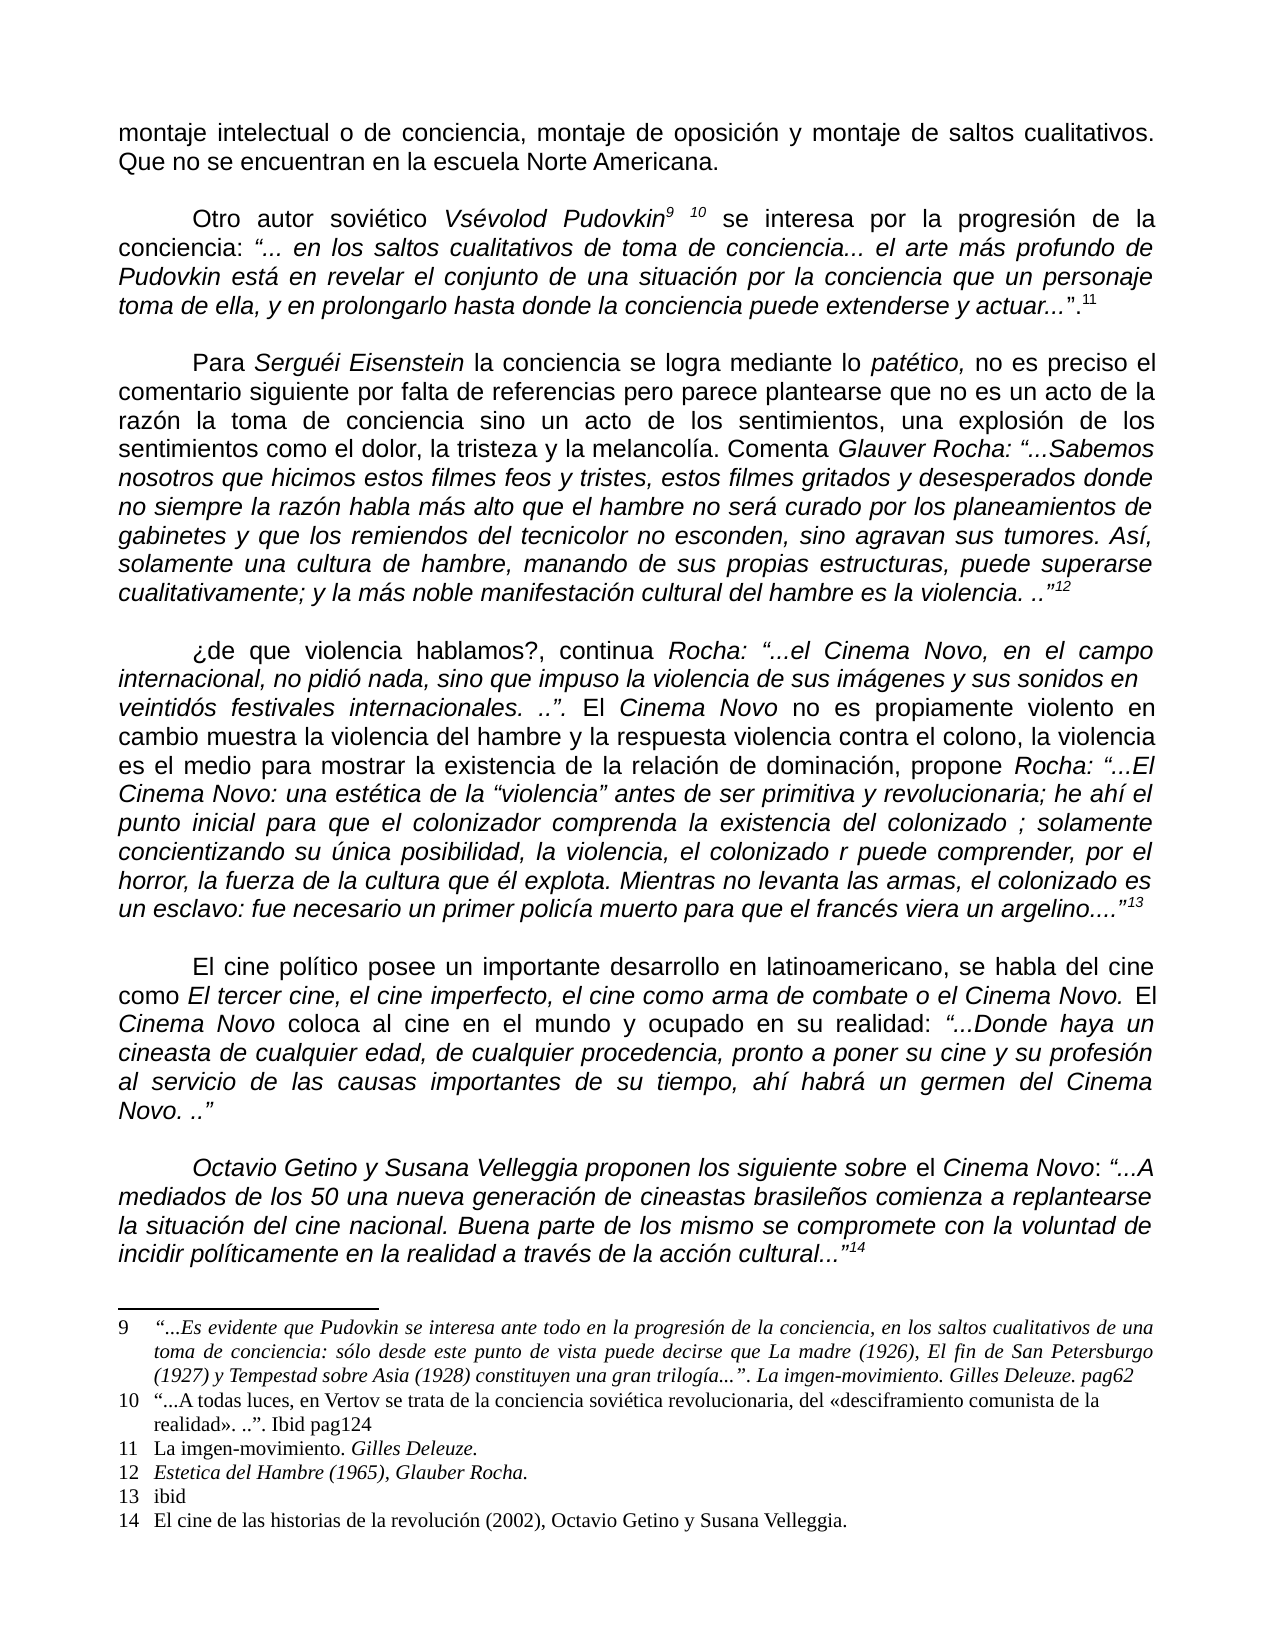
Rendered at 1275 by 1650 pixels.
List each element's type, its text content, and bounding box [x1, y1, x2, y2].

text montaje intelectual o de conciencia, montaje de oposición y montaje de saltos cualitativos. Que no se encuentran en la escuela Norte Americana. [118, 118, 1157, 176]
text ¿de que violencia hablamos?, continua Rocha: “...el Cinema Novo, en el campo internacional, no pidió nada, sino que impuso la violencia de sus imágenes y sus sonidos en [118, 636, 1157, 693]
text Otro autor soviético Vsévolod Pudovkin se interesa por la progresión de la conciencia: “... en los saltos cualitativos de toma de conciencia... el arte más profundo de Pudovkin está en revelar el conjunto de una situación por la conciencia que un personaje toma de ella, y en prolongarlo hasta donde la conciencia puede extenderse y actuar...”. [118, 204, 1157, 319]
text Octavio Getino y Susana Velleggia proponen los siguiente sobre el Cinema Novo: “...A mediados de los 50 una nueva generación de cineastas brasileños comienza a replantearse la situación del cine nacional. Buena parte de los mismo se compromete con la voluntad de incidir políticamente en la realidad a través de la acción cultural...” [118, 1153, 1157, 1268]
text “...A todas luces, en Vertov se trata de la conciencia soviética revolucionaria, del «desciframiento comunista de la realidad». ..”. Ibid pag124 [118, 1387, 1157, 1436]
text veintidós festivales internacionales. ..”. El Cinema Novo no es propiamente violento en cambio muestra la violencia del hambre y la respuesta violencia contra el colono, la violencia es el medio para mostrar la existencia de la relación de dominación, propone Rocha: “...El Cinema Novo: una estética de la “violencia” antes de ser primitiva y revolucionaria; he ahí el punto inicial para que el colonizador comprenda la existencia del colonizado ; solamente concientizando su única posibilidad, la violencia, el colonizado r puede comprender, por el horror, la fuerza de la cultura que él explota. Mientras no levanta las armas, el colonizado es un esclavo: fue necesario un primer policía muerto para que el francés viera un argelino....” [118, 693, 1157, 923]
text El cine político posee un importante desarrollo en latinoamericano, se habla del cine como El tercer cine, el cine imperfecto, el cine como arma de combate o el Cinema Novo. El Cinema Novo coloca al cine en el mundo y ocupado en su realidad: “...Donde haya un cineasta de cualquier edad, de cualquier procedencia, pronto a poner su cine y su profesión al servicio de las causas importantes de su tiempo, ahí habrá un germen del Cinema Novo. ..” [118, 952, 1157, 1124]
text Estetica del Hambre (1965), Glauber Rocha. [118, 1460, 1157, 1484]
text “...Es evidente que Pudovkin se interesa ante todo en la progresión de la conciencia, en los saltos cualitativos de una toma de conciencia: sólo desde este punto de vista puede decirse que La madre (1926), El fin de San Petersburgo (1927) y Tempestad sobre Asia (1928) constituyen una gran trilogía...”. La imgen-movimiento. Gilles Deleuze. pag62 [118, 1315, 1157, 1387]
text La imgen-movimiento. Gilles Deleuze. [118, 1436, 1157, 1460]
text Para Serguéi Eisenstein la conciencia se logra mediante lo patético, no es preciso el comentario siguiente por falta de referencias pero parece plantearse que no es un acto de la razón la toma de conciencia sino un acto de los sentimientos, una explosión de los sentimientos como el dolor, la tristeza y la melancolía. Comenta Glauver Rocha: “...Sabemos nosotros que hicimos estos filmes feos y tristes, estos filmes gritados y desesperados donde no siempre la razón habla más alto que el hambre no será curado por los planeamientos de gabinetes y que los remiendos del tecnicolor no esconden, sino agravan sus tumores. Así, solamente una cultura de hambre, manando de sus propias estructuras, puede superarse cualitativamente; y la más noble manifestación cultural del hambre es la violencia. ..” [118, 348, 1157, 607]
text El cine de las historias de la revolución (2002), Octavio Getino y Susana Velleggia. [118, 1508, 1157, 1532]
text ibid [118, 1484, 1157, 1508]
